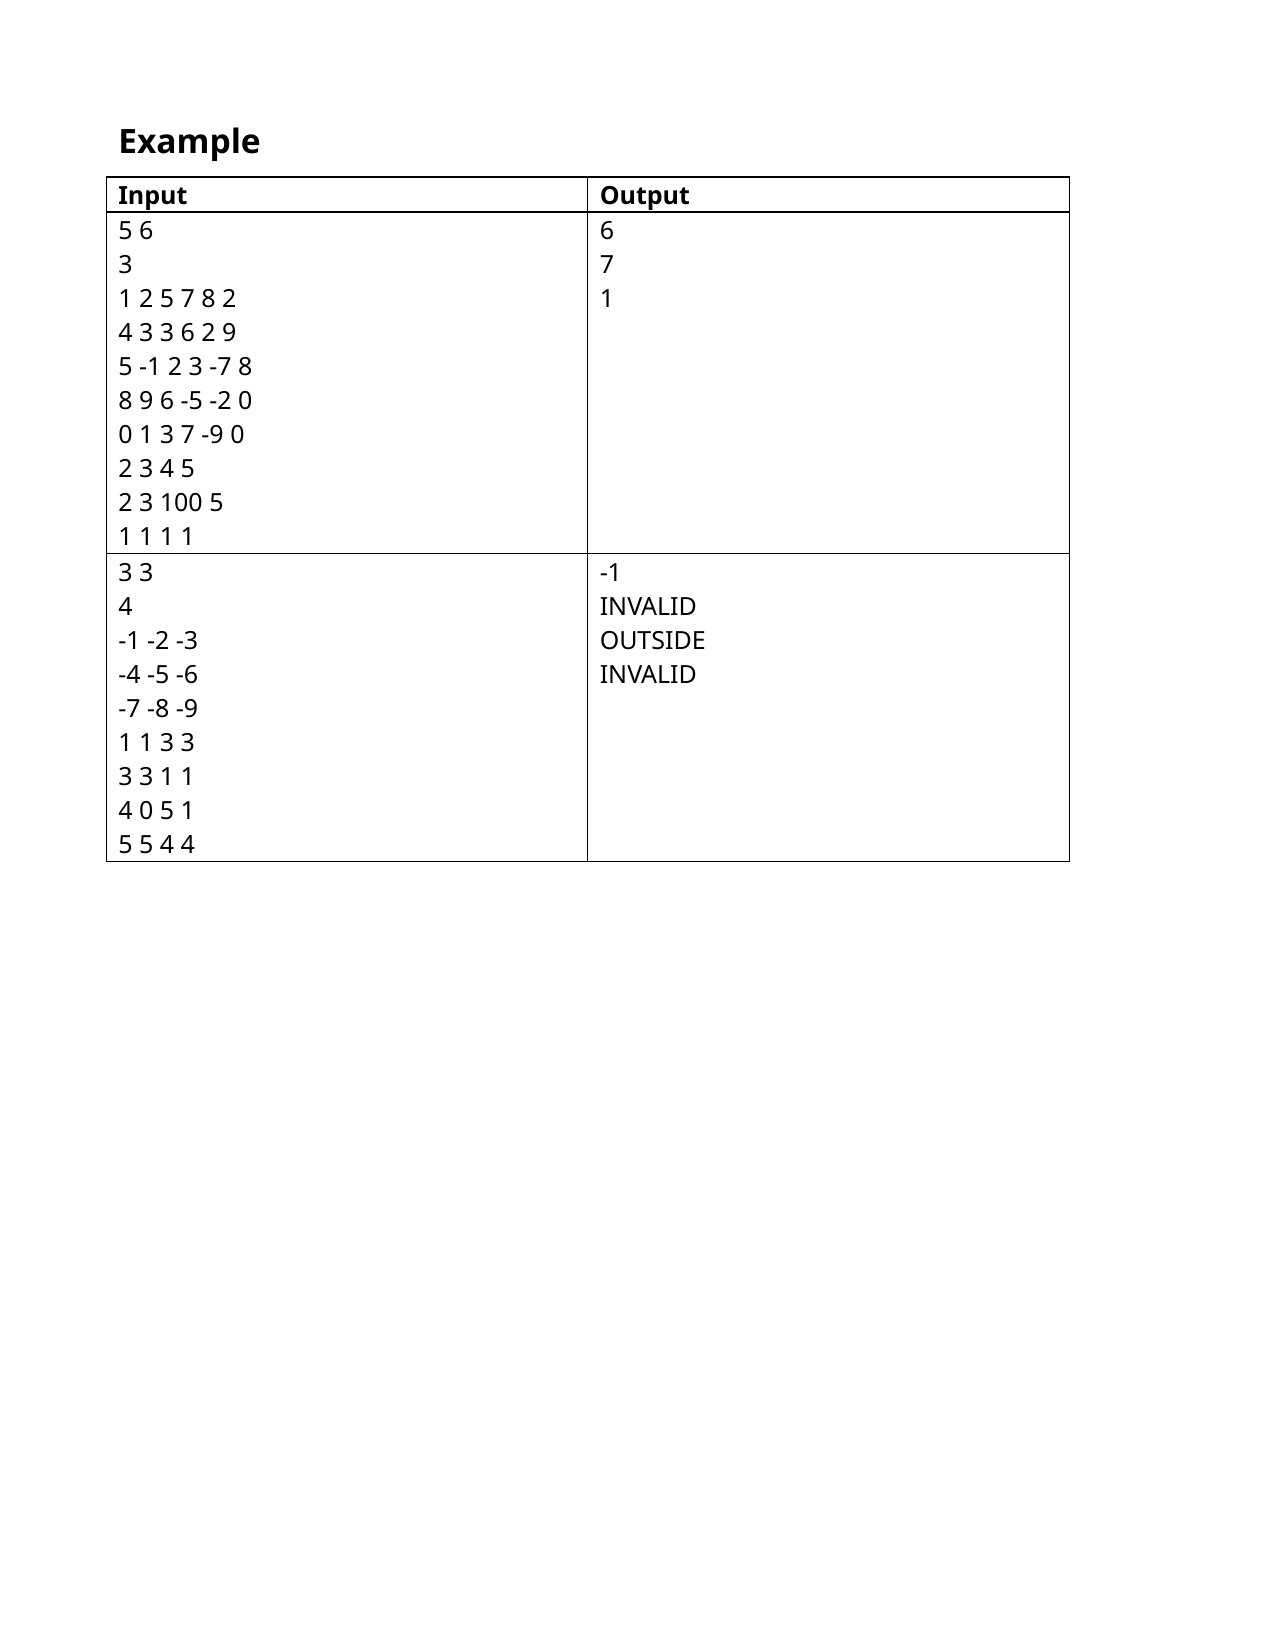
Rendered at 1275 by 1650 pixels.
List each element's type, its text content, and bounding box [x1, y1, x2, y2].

table_cell 5 6 3 1 2 5 7 8 2 4 3 3 6 2 9 5 -1 2 3 -7 8 8 9 6 -5 -2 0 0 1 3 7 -9 0 2 3 4 5 2 3 100 5 1 1 1 1 [107, 213, 587, 553]
table_cell -1 INVALID OUTSIDE INVALID [588, 554, 1069, 861]
table_cell 6 7 1 [588, 213, 1069, 553]
table_header Input [107, 178, 587, 211]
table_header Output [588, 178, 1069, 211]
subtitle Example [118, 118, 1157, 164]
table_cell 3 3 4 -1 -2 -3 -4 -5 -6 -7 -8 -9 1 1 3 3 3 3 1 1 4 0 5 1 5 5 4 4 [107, 554, 587, 861]
